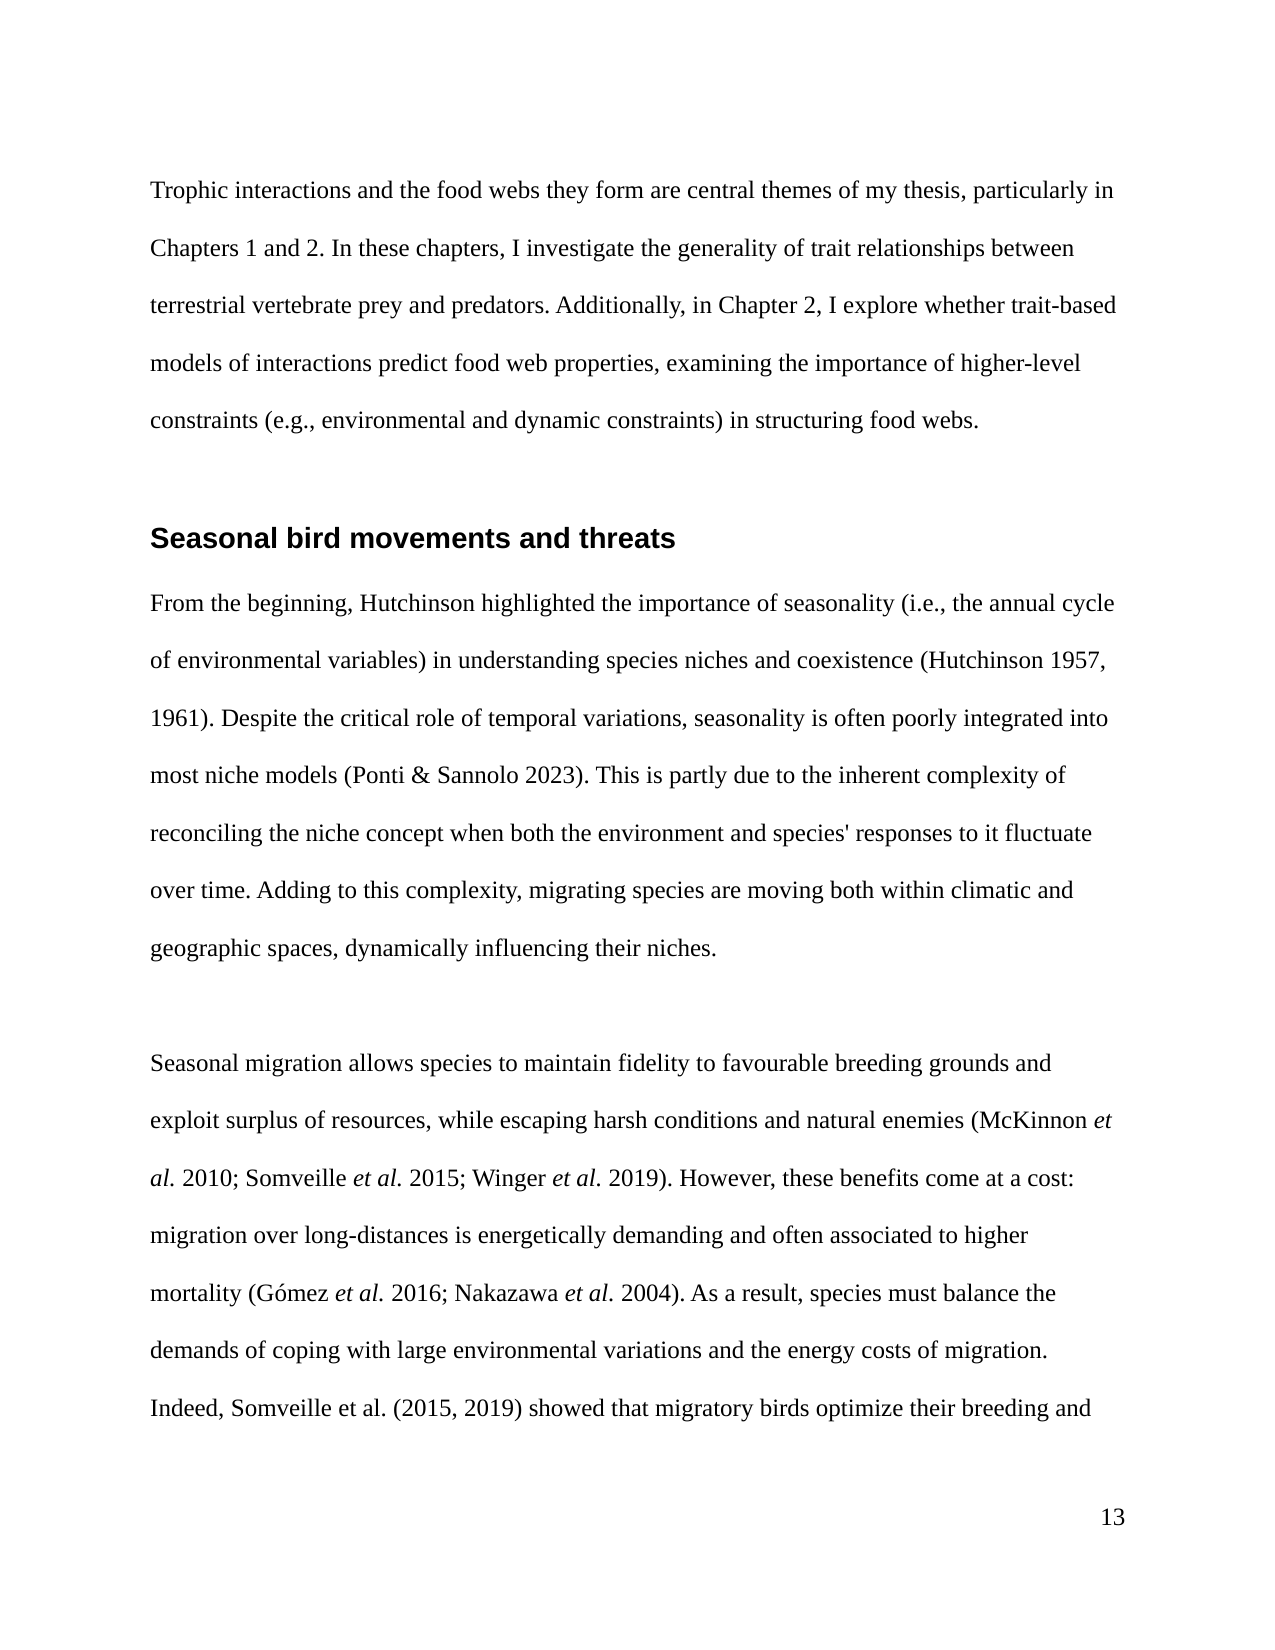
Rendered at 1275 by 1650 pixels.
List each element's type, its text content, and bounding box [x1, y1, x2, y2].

subtitle Seasonal bird movements and threats [150, 521, 1125, 554]
text Seasonal migration allows species to maintain fidelity to favourable breeding grounds and exploit surplus of resources, while escaping harsh conditions and natural enemies (McKinnon et al. 2010; Somveille et al. 2015; Winger et al. 2019). However, these benefits come at a cost: migration over long-distances is energetically demanding and often associated to higher mortality (Gómez et al. 2016; Nakazawa et al. 2004). As a result, species must balance the demands of coping with large environmental variations and the energy costs of migration. Indeed, Somveille et al. (2015, 2019) showed that migratory birds optimize their breeding and [150, 1048, 1125, 1421]
text Trophic interactions and the food webs they form are central themes of my thesis, particularly in Chapters 1 and 2. In these chapters, I investigate the generality of trait relationships between terrestrial vertebrate prey and predators. Additionally, in Chapter 2, I explore whether trait-based models of interactions predict food web properties, examining the importance of higher-level constraints (e.g., environmental and dynamic constraints) in structuring food webs. [150, 176, 1125, 434]
text From the beginning, Hutchinson highlighted the importance of seasonality (i.e., the annual cycle of environmental variables) in understanding species niches and coexistence (Hutchinson 1957, 1961). Despite the critical role of temporal variations, seasonality is often poorly integrated into most niche models (Ponti & Sannolo 2023). This is partly due to the inherent complexity of reconciling the niche concept when both the environment and species' responses to it fluctuate over time. Adding to this complexity, migrating species are moving both within climatic and geographic spaces, dynamically influencing their niches. [150, 588, 1125, 961]
